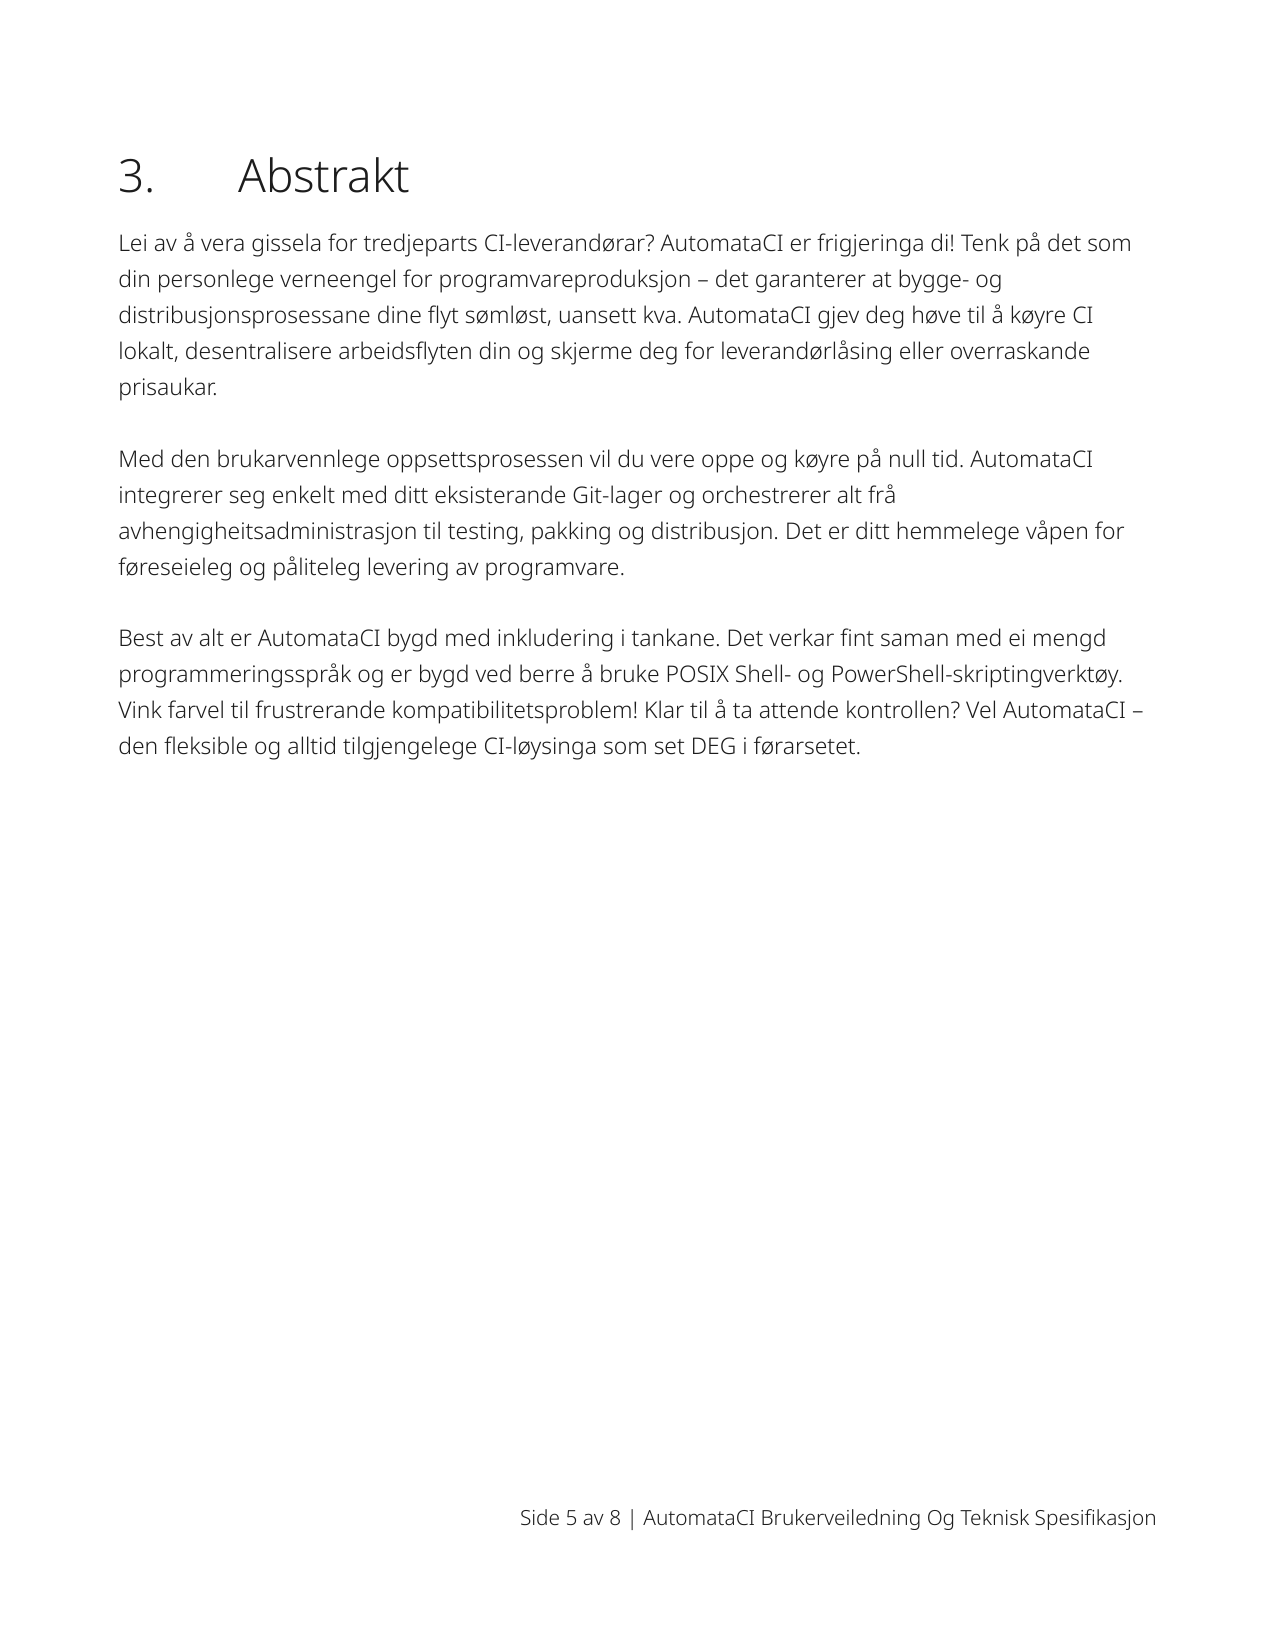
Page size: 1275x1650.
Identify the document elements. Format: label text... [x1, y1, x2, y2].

text Best av alt er AutomataCI bygd med inkludering i tankane. Det verkar fint saman med ei mengd programmeringsspråk og er bygd ved berre å bruke POSIX Shell- og PowerShell-skriptingverktøy. Vink farvel til frustrerande kompatibilitetsproblem! Klar til å ta attende kontrollen? Vel AutomataCI – den fleksible og alltid tilgjengelege CI-løysinga som set DEG i førarsetet. [118, 622, 1157, 761]
text Lei av å vera gissela for tredjeparts CI-leverandørar? AutomataCI er frigjeringa di! Tenk på det som din personlege verneengel for programvareproduksjon – det garanterer at bygge- og distribusjonsprosessane dine flyt sømløst, uansett kva. AutomataCI gjev deg høve til å køyre CI lokalt, desentralisere arbeidsflyten din og skjerme deg for leverandørlåsing eller overraskande prisaukar. [118, 227, 1157, 402]
subtitle Abstrakt [118, 143, 1157, 206]
text Med den brukarvennlege oppsettsprosessen vil du vere oppe og køyre på null tid. AutomataCI integrerer seg enkelt med ditt eksisterande Git-lager og orchestrerer alt frå avhengigheitsadministrasjon til testing, pakking og distribusjon. Det er ditt hemmelege våpen for føreseieleg og påliteleg levering av programvare. [118, 443, 1157, 582]
